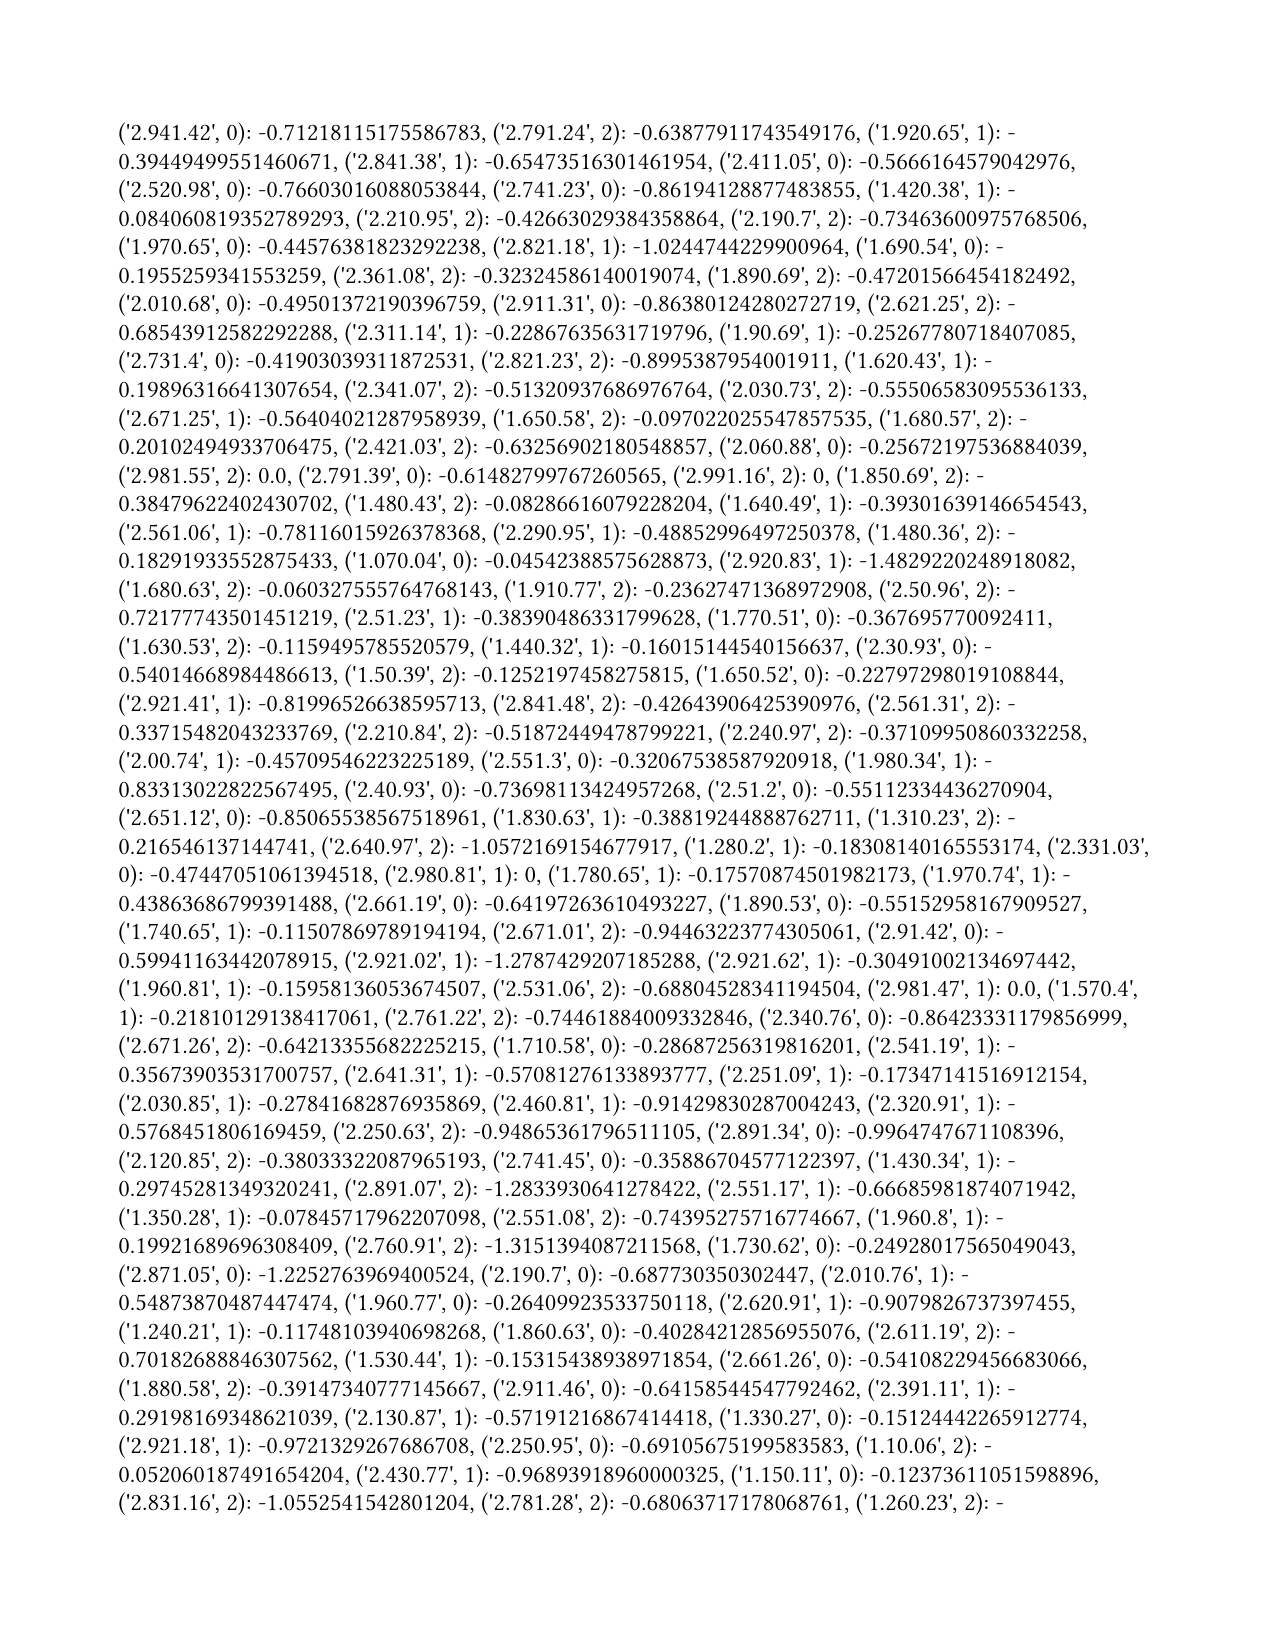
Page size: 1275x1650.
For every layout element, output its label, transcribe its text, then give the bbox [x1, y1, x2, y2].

text ('2.941.42', 0): -0.71218115175586783, ('2.791.24', 2): -0.63877911743549176, ('1.920.65', 1): -0.39449499551460671, ('2.841.38', 1): -0.65473516301461954, ('2.411.05', 0): -0.5666164579042976, ('2.520.98', 0): -0.76603016088053844, ('2.741.23', 0): -0.86194128877483855, ('1.420.38', 1): -0.084060819352789293, ('2.210.95', 2): -0.42663029384358864, ('2.190.7', 2): -0.73463600975768506, ('1.970.65', 0): -0.44576381823292238, ('2.821.18', 1): -1.0244744229900964, ('1.690.54', 0): -0.1955259341553259, ('2.361.08', 2): -0.32324586140019074, ('1.890.69', 2): -0.47201566454182492, ('2.010.68', 0): -0.49501372190396759, ('2.911.31', 0): -0.86380124280272719, ('2.621.25', 2): -0.68543912582292288, ('2.311.14', 1): -0.22867635631719796, ('1.90.69', 1): -0.25267780718407085, ('2.731.4', 0): -0.41903039311872531, ('2.821.23', 2): -0.8995387954001911, ('1.620.43', 1): -0.19896316641307654, ('2.341.07', 2): -0.51320937686976764, ('2.030.73', 2): -0.55506583095536133, ('2.671.25', 1): -0.56404021287958939, ('1.650.58', 2): -0.097022025547857535, ('1.680.57', 2): -0.20102494933706475, ('2.421.03', 2): -0.63256902180548857, ('2.060.88', 0): -0.25672197536884039, ('2.981.55', 2): 0.0, ('2.791.39', 0): -0.61482799767260565, ('2.991.16', 2): 0, ('1.850.69', 2): -0.38479622402430702, ('1.480.43', 2): -0.08286616079228204, ('1.640.49', 1): -0.39301639146654543, ('2.561.06', 1): -0.78116015926378368, ('2.290.95', 1): -0.48852996497250378, ('1.480.36', 2): -0.18291933552875433, ('1.070.04', 0): -0.04542388575628873, ('2.920.83', 1): -1.4829220248918082, ('1.680.63', 2): -0.060327555764768143, ('1.910.77', 2): -0.23627471368972908, ('2.50.96', 2): -0.72177743501451219, ('2.51.23', 1): -0.38390486331799628, ('1.770.51', 0): -0.367695770092411, ('1.630.53', 2): -0.1159495785520579, ('1.440.32', 1): -0.16015144540156637, ('2.30.93', 0): -0.54014668984486613, ('1.50.39', 2): -0.1252197458275815, ('1.650.52', 0): -0.22797298019108844, ('2.921.41', 1): -0.81996526638595713, ('2.841.48', 2): -0.42643906425390976, ('2.561.31', 2): -0.33715482043233769, ('2.210.84', 2): -0.51872449478799221, ('2.240.97', 2): -0.37109950860332258, ('2.00.74', 1): -0.45709546223225189, ('2.551.3', 0): -0.32067538587920918, ('1.980.34', 1): -0.83313022822567495, ('2.40.93', 0): -0.73698113424957268, ('2.51.2', 0): -0.55112334436270904, ('2.651.12', 0): -0.85065538567518961, ('1.830.63', 1): -0.38819244888762711, ('1.310.23', 2): -0.216546137144741, ('2.640.97', 2): -1.0572169154677917, ('1.280.2', 1): -0.18308140165553174, ('2.331.03', 0): -0.47447051061394518, ('2.980.81', 1): 0, ('1.780.65', 1): -0.17570874501982173, ('1.970.74', 1): -0.43863686799391488, ('2.661.19', 0): -0.64197263610493227, ('1.890.53', 0): -0.55152958167909527, ('1.740.65', 1): -0.11507869789194194, ('2.671.01', 2): -0.94463223774305061, ('2.91.42', 0): -0.59941163442078915, ('2.921.02', 1): -1.2787429207185288, ('2.921.62', 1): -0.30491002134697442, ('1.960.81', 1): -0.15958136053674507, ('2.531.06', 2): -0.68804528341194504, ('2.981.47', 1): 0.0, ('1.570.4', 1): -0.21810129138417061, ('2.761.22', 2): -0.74461884009332846, ('2.340.76', 0): -0.86423331179856999, ('2.671.26', 2): -0.64213355682225215, ('1.710.58', 0): -0.28687256319816201, ('2.541.19', 1): -0.35673903531700757, ('2.641.31', 1): -0.57081276133893777, ('2.251.09', 1): -0.17347141516912154, ('2.030.85', 1): -0.27841682876935869, ('2.460.81', 1): -0.91429830287004243, ('2.320.91', 1): -0.5768451806169459, ('2.250.63', 2): -0.94865361796511105, ('2.891.34', 0): -0.9964747671108396, ('2.120.85', 2): -0.38033322087965193, ('2.741.45', 0): -0.35886704577122397, ('1.430.34', 1): -0.29745281349320241, ('2.891.07', 2): -1.2833930641278422, ('2.551.17', 1): -0.66685981874071942, ('1.350.28', 1): -0.07845717962207098, ('2.551.08', 2): -0.74395275716774667, ('1.960.8', 1): -0.19921689696308409, ('2.760.91', 2): -1.3151394087211568, ('1.730.62', 0): -0.24928017565049043, ('2.871.05', 0): -1.2252763969400524, ('2.190.7', 0): -0.687730350302447, ('2.010.76', 1): -0.54873870487447474, ('1.960.77', 0): -0.26409923533750118, ('2.620.91', 1): -0.9079826737397455, ('1.240.21', 1): -0.11748103940698268, ('1.860.63', 0): -0.40284212856955076, ('2.611.19', 2): -0.70182688846307562, ('1.530.44', 1): -0.15315438938971854, ('2.661.26', 0): -0.54108229456683066, ('1.880.58', 2): -0.39147340777145667, ('2.911.46', 0): -0.64158544547792462, ('2.391.11', 1): -0.29198169348621039, ('2.130.87', 1): -0.57191216867414418, ('1.330.27', 0): -0.15124442265912774, ('2.921.18', 1): -0.9721329267686708, ('2.250.95', 0): -0.69105675199583583, ('1.10.06', 2): -0.052060187491654204, ('2.430.77', 1): -0.96893918960000325, ('1.150.11', 0): -0.12373611051598896, ('2.831.16', 2): -1.0552541542801204, ('2.781.28', 2): -0.68063717178068761, ('1.260.23', 2): [118, 118, 1157, 1517]
